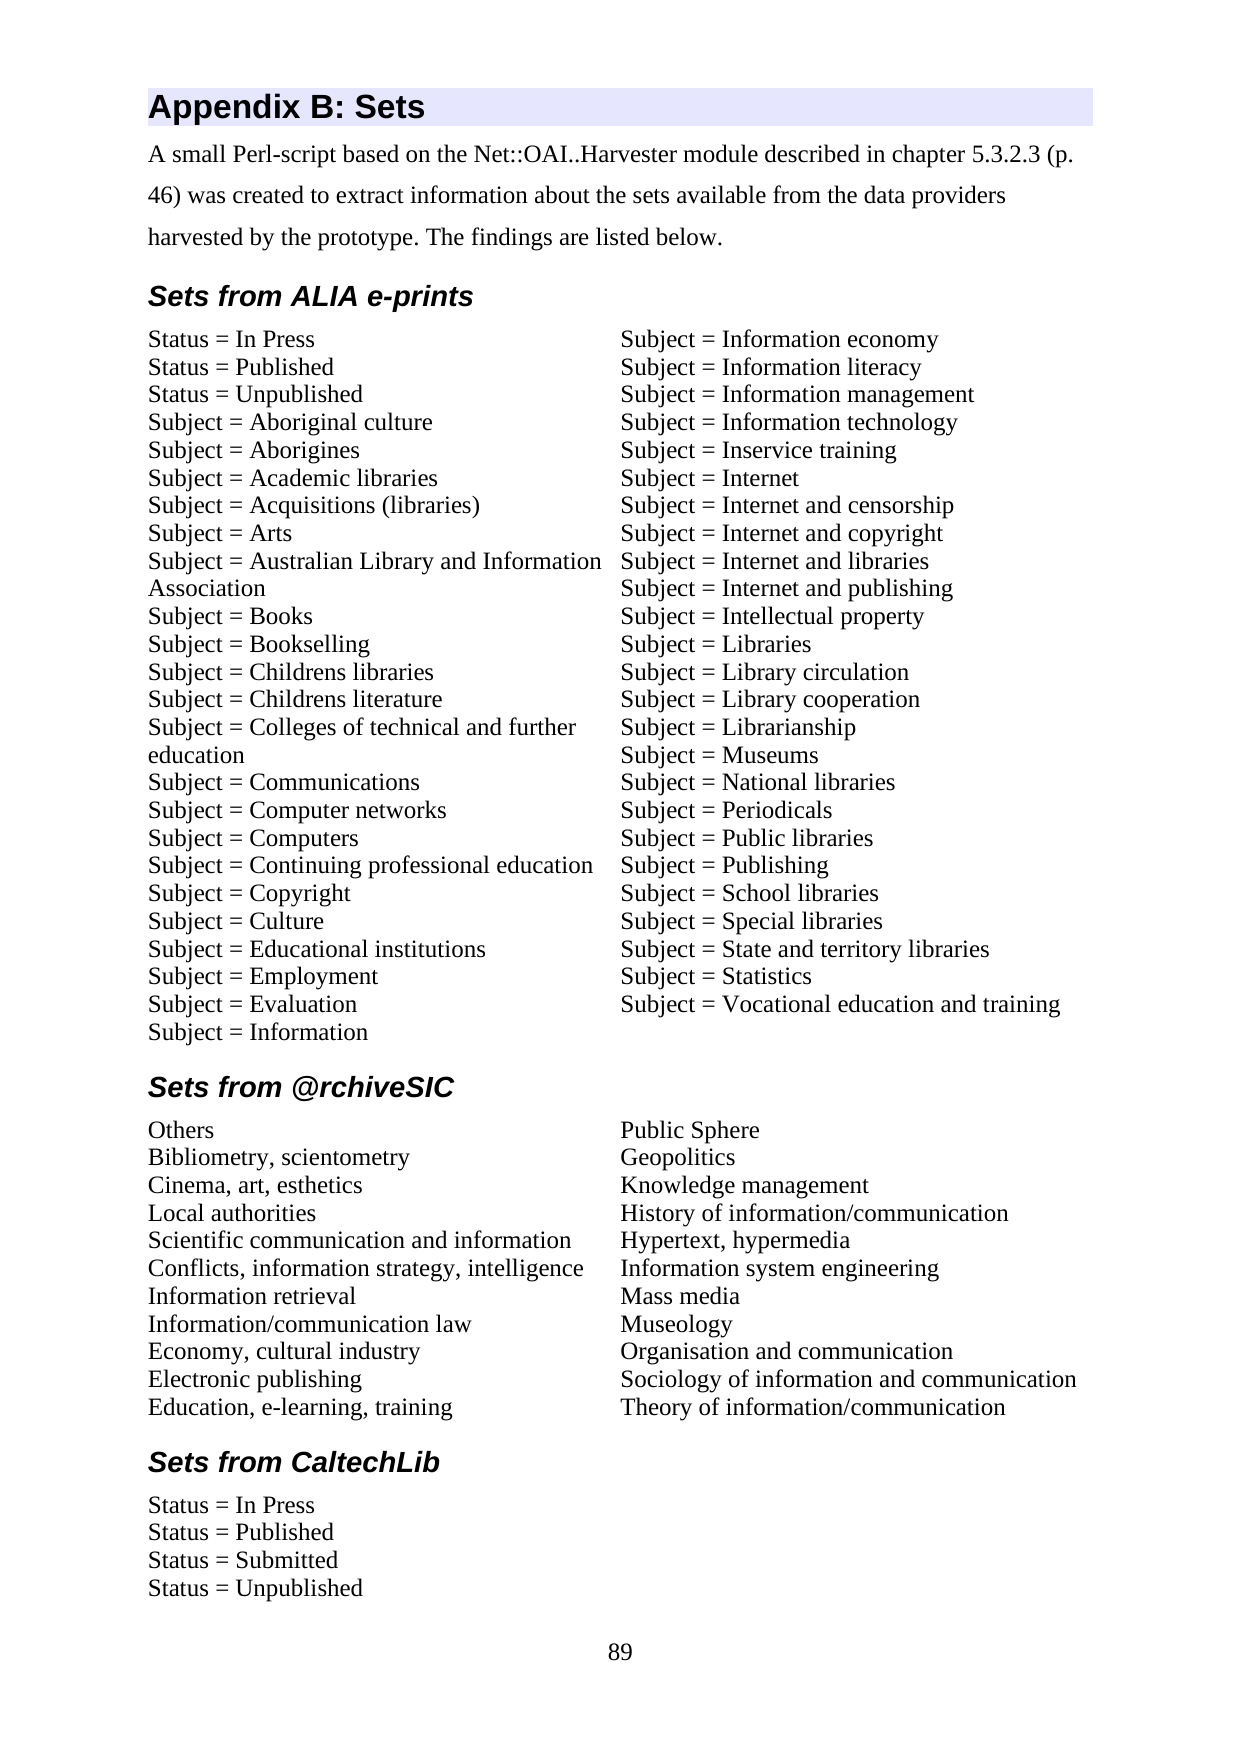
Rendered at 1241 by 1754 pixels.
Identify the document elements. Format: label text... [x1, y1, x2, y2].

text Status = Unpublished [148, 381, 620, 408]
text Education, e-learning, training [148, 1393, 620, 1421]
text History of information/communication [620, 1199, 1093, 1227]
text Subject = Information literacy [620, 353, 1093, 381]
subtitle Sets from ALIA e-prints [148, 280, 1093, 313]
text Subject = Internet and libraries [620, 547, 1093, 574]
text Subject = Colleges of technical and further education [148, 713, 620, 768]
text Subject = Librarianship [620, 713, 1093, 741]
text A small Perl-script based on the Net::OAI..Harvester module described in chapter 5.3.2.3 (p. 48) was created to extract information about the sets available from the data providers harvested by the prototype. The findings are listed below. [148, 140, 1093, 251]
text Subject = Culture [148, 907, 620, 935]
text Cinema, art, esthetics [148, 1171, 620, 1199]
text Subject = Public libraries [620, 824, 1093, 852]
text Economy, cultural industry [148, 1337, 620, 1365]
text Subject = Information economy [620, 325, 1093, 353]
text Information system engineering [620, 1254, 1093, 1282]
text Organisation and communication [620, 1337, 1093, 1365]
text Subject = Internet and copyright [620, 519, 1093, 547]
text Subject = Acquisitions (libraries) [148, 491, 620, 519]
text Subject = Periodicals [620, 796, 1093, 824]
text Information retrieval [148, 1282, 620, 1310]
text Subject = Communications [148, 768, 620, 796]
subtitle Appendix B: Sets [148, 88, 1093, 126]
text Subject = Aboriginal culture [148, 408, 620, 436]
text Subject = Childrens libraries [148, 658, 620, 685]
text Scientific communication and information [148, 1227, 620, 1254]
text Geopolitics [620, 1143, 1093, 1171]
text Status = Unpublished [148, 1574, 1093, 1602]
text Knowledge management [620, 1171, 1093, 1199]
text Subject = Copyright [148, 879, 620, 907]
text Subject = Computers [148, 824, 620, 852]
text Status = Submitted [148, 1546, 1093, 1574]
text Subject = Inservice training [620, 436, 1093, 464]
subtitle Sets from @rchiveSIC [148, 1071, 1093, 1103]
text Subject = Internet [620, 464, 1093, 491]
text Subject = Childrens literature [148, 685, 620, 713]
text Subject = Evaluation [148, 990, 620, 1018]
text Subject = Australian Library and Information Association [148, 547, 620, 602]
text Subject = Vocational education and training [620, 990, 1093, 1018]
text Subject = Internet and publishing [620, 574, 1093, 602]
text Subject = Publishing [620, 852, 1093, 879]
text Conflicts, information strategy, intelligence [148, 1254, 620, 1282]
text Subject = Libraries [620, 630, 1093, 658]
text Status = In Press [148, 325, 620, 353]
text Subject = Intellectual property [620, 602, 1093, 630]
text Subject = Academic libraries [148, 464, 620, 491]
text Subject = National libraries [620, 768, 1093, 796]
text Subject = Computer networks [148, 796, 620, 824]
text Subject = Books [148, 602, 620, 630]
text Museology [620, 1310, 1093, 1337]
text Subject = Library circulation [620, 658, 1093, 685]
text Theory of information/communication [620, 1393, 1093, 1421]
text Subject = Special libraries [620, 907, 1093, 935]
text Subject = Arts [148, 519, 620, 547]
text Subject = Internet and censorship [620, 491, 1093, 519]
text Sociology of information and communication [620, 1365, 1093, 1393]
text Information/communication law [148, 1310, 620, 1337]
text Subject = State and territory libraries [620, 935, 1093, 962]
text Subject = Educational institutions [148, 935, 620, 962]
text Others [148, 1116, 620, 1143]
text Subject = Museums [620, 741, 1093, 768]
text Subject = Information [148, 1018, 620, 1046]
text Subject = Information management [620, 381, 1093, 408]
text Subject = Statistics [620, 962, 1093, 990]
text Subject = School libraries [620, 879, 1093, 907]
text Bibliometry, scientometry [148, 1143, 620, 1171]
text Status = In Press [148, 1491, 1093, 1518]
text Status = Published [148, 1518, 1093, 1546]
text Public Sphere [620, 1116, 1093, 1143]
text Local authorities [148, 1199, 620, 1227]
text Hypertext, hypermedia [620, 1227, 1093, 1254]
text Subject = Bookselling [148, 630, 620, 658]
subtitle Sets from CaltechLib [148, 1446, 1093, 1478]
text Electronic publishing [148, 1365, 620, 1393]
text Subject = Library cooperation [620, 685, 1093, 713]
text Subject = Aborigines [148, 436, 620, 464]
text Status = Published [148, 353, 620, 381]
text Subject = Information technology [620, 408, 1093, 436]
text Mass media [620, 1282, 1093, 1310]
text Subject = Employment [148, 962, 620, 990]
text Subject = Continuing professional education [148, 852, 620, 879]
